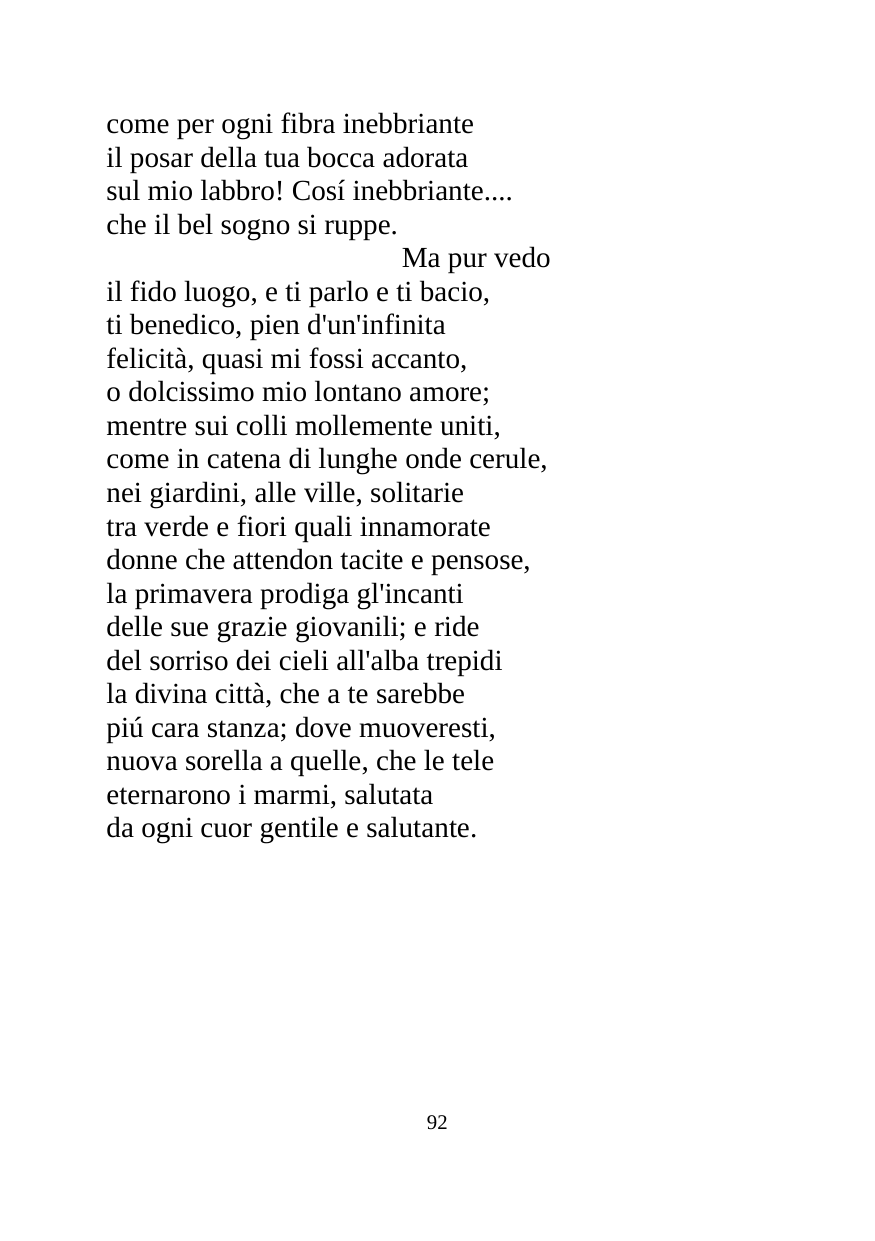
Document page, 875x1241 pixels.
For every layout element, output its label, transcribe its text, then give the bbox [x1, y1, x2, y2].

text Ma pur vedo il fido luogo, e ti parlo e ti bacio, ti benedico, pien d'un'infinita felicità, quasi mi fossi accanto, o dolcissimo mio lontano amore; mentre sui colli mollemente uniti, come in catena di lunghe onde cerule, nei giardini, alle ville, solitarie tra verde e fiori quali innamorate donne che attendon tacite e pensose, la primavera prodiga gl'incanti delle sue grazie giovanili; e ride del sorriso dei cieli all'alba trepidi la divina città, che a te sarebbe piú cara stanza; dove muoveresti, nuova sorella a quelle, che le tele eternarono i marmi, salutata da ogni cuor gentile e salutante. [106, 240, 768, 844]
text come per ogni fibra inebbriante il posar della tua bocca adorata sul mio labbro! Cosí inebbriante.... che il bel sogno si ruppe. [106, 106, 768, 240]
